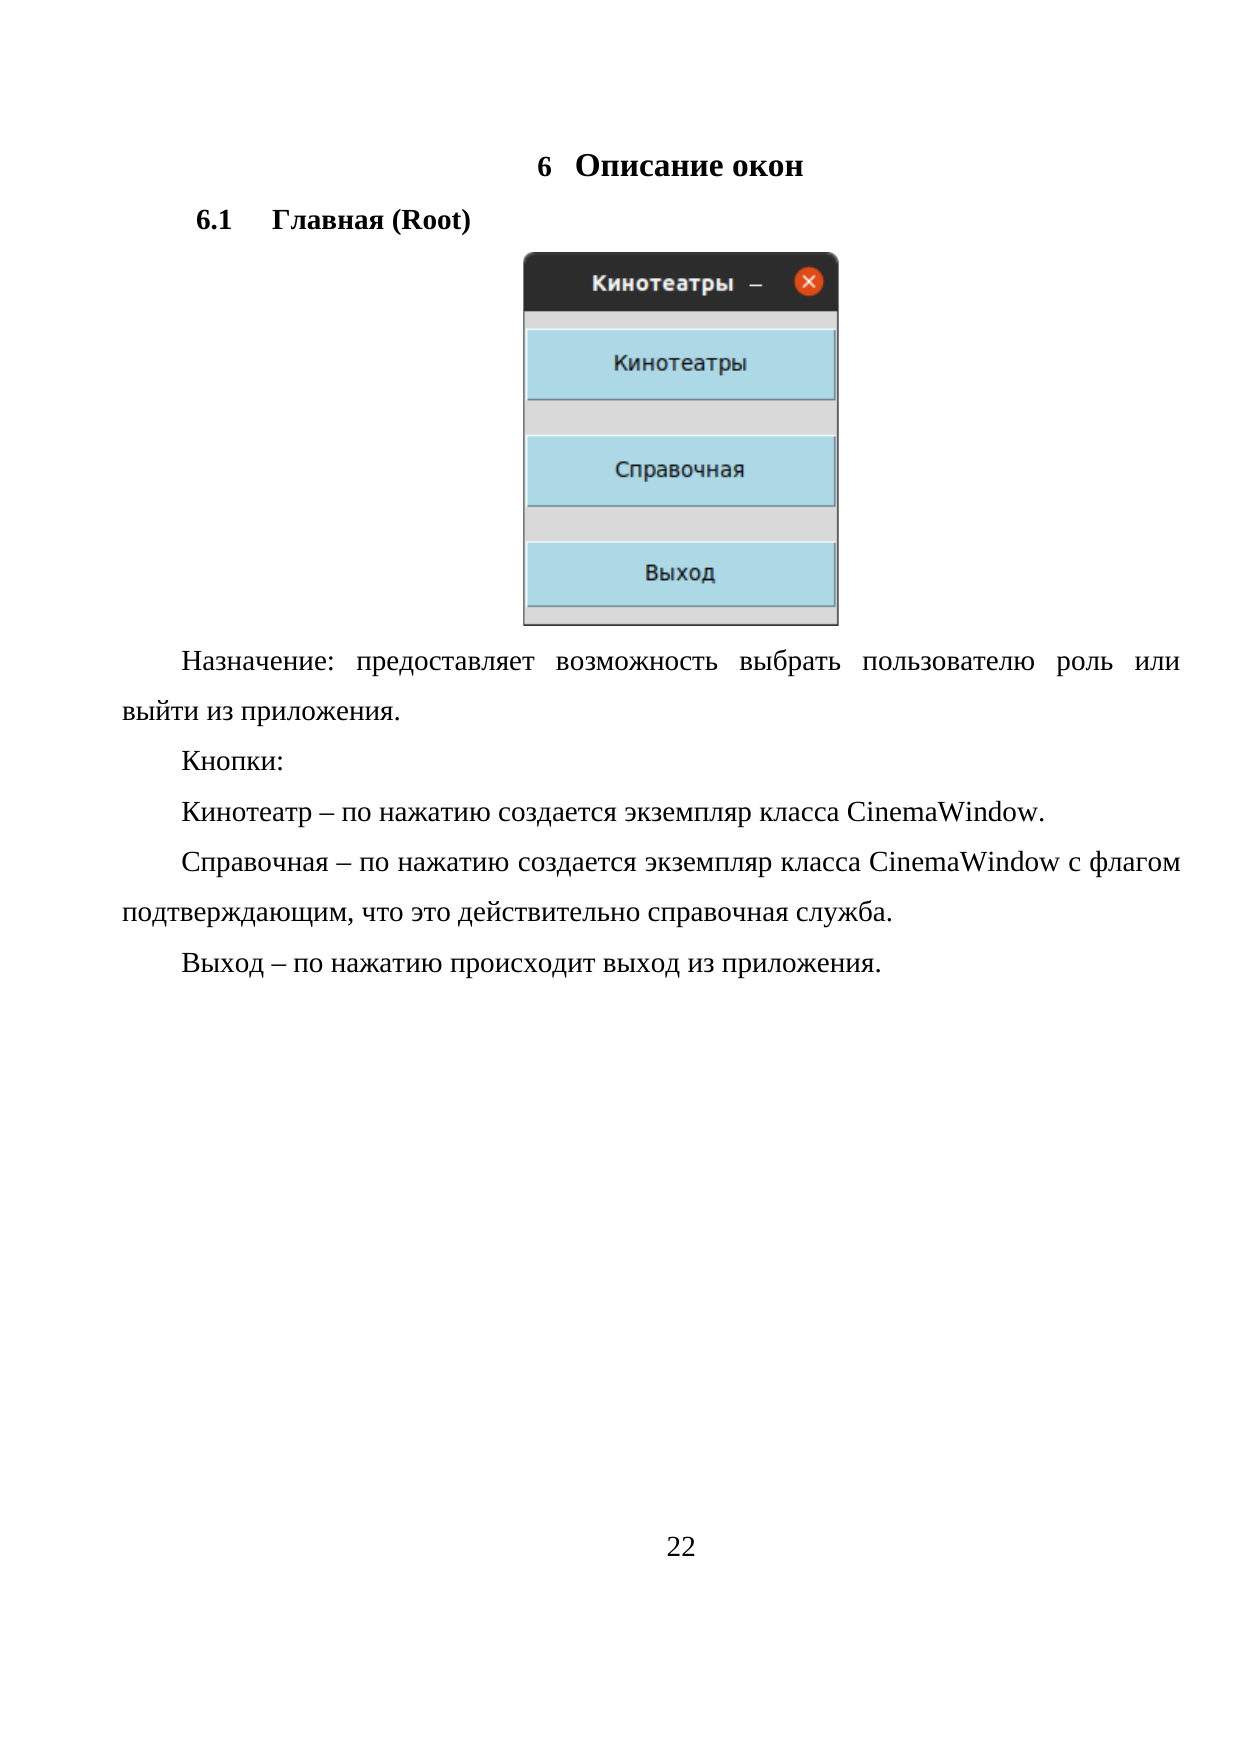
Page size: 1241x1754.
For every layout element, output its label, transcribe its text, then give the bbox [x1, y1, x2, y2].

text Кнопки: [122, 743, 1181, 777]
subtitle Главная (Root) [196, 202, 1181, 236]
text Кинотеатр – по нажатию создается экземпляр класса CinemaWindow. [122, 794, 1181, 827]
picture [523, 252, 839, 626]
text Назначение: предоставляет возможность выбрать пользователю роль или выйти из приложения. [122, 643, 1181, 727]
subtitle Описание окон [159, 145, 1181, 183]
text Справочная – по нажатию создается экземпляр класса CinemaWindow с флагом подтверждающим, что это действительно справочная служба. [122, 844, 1181, 928]
text Выход – по нажатию происходит выход из приложения. [122, 945, 1181, 978]
